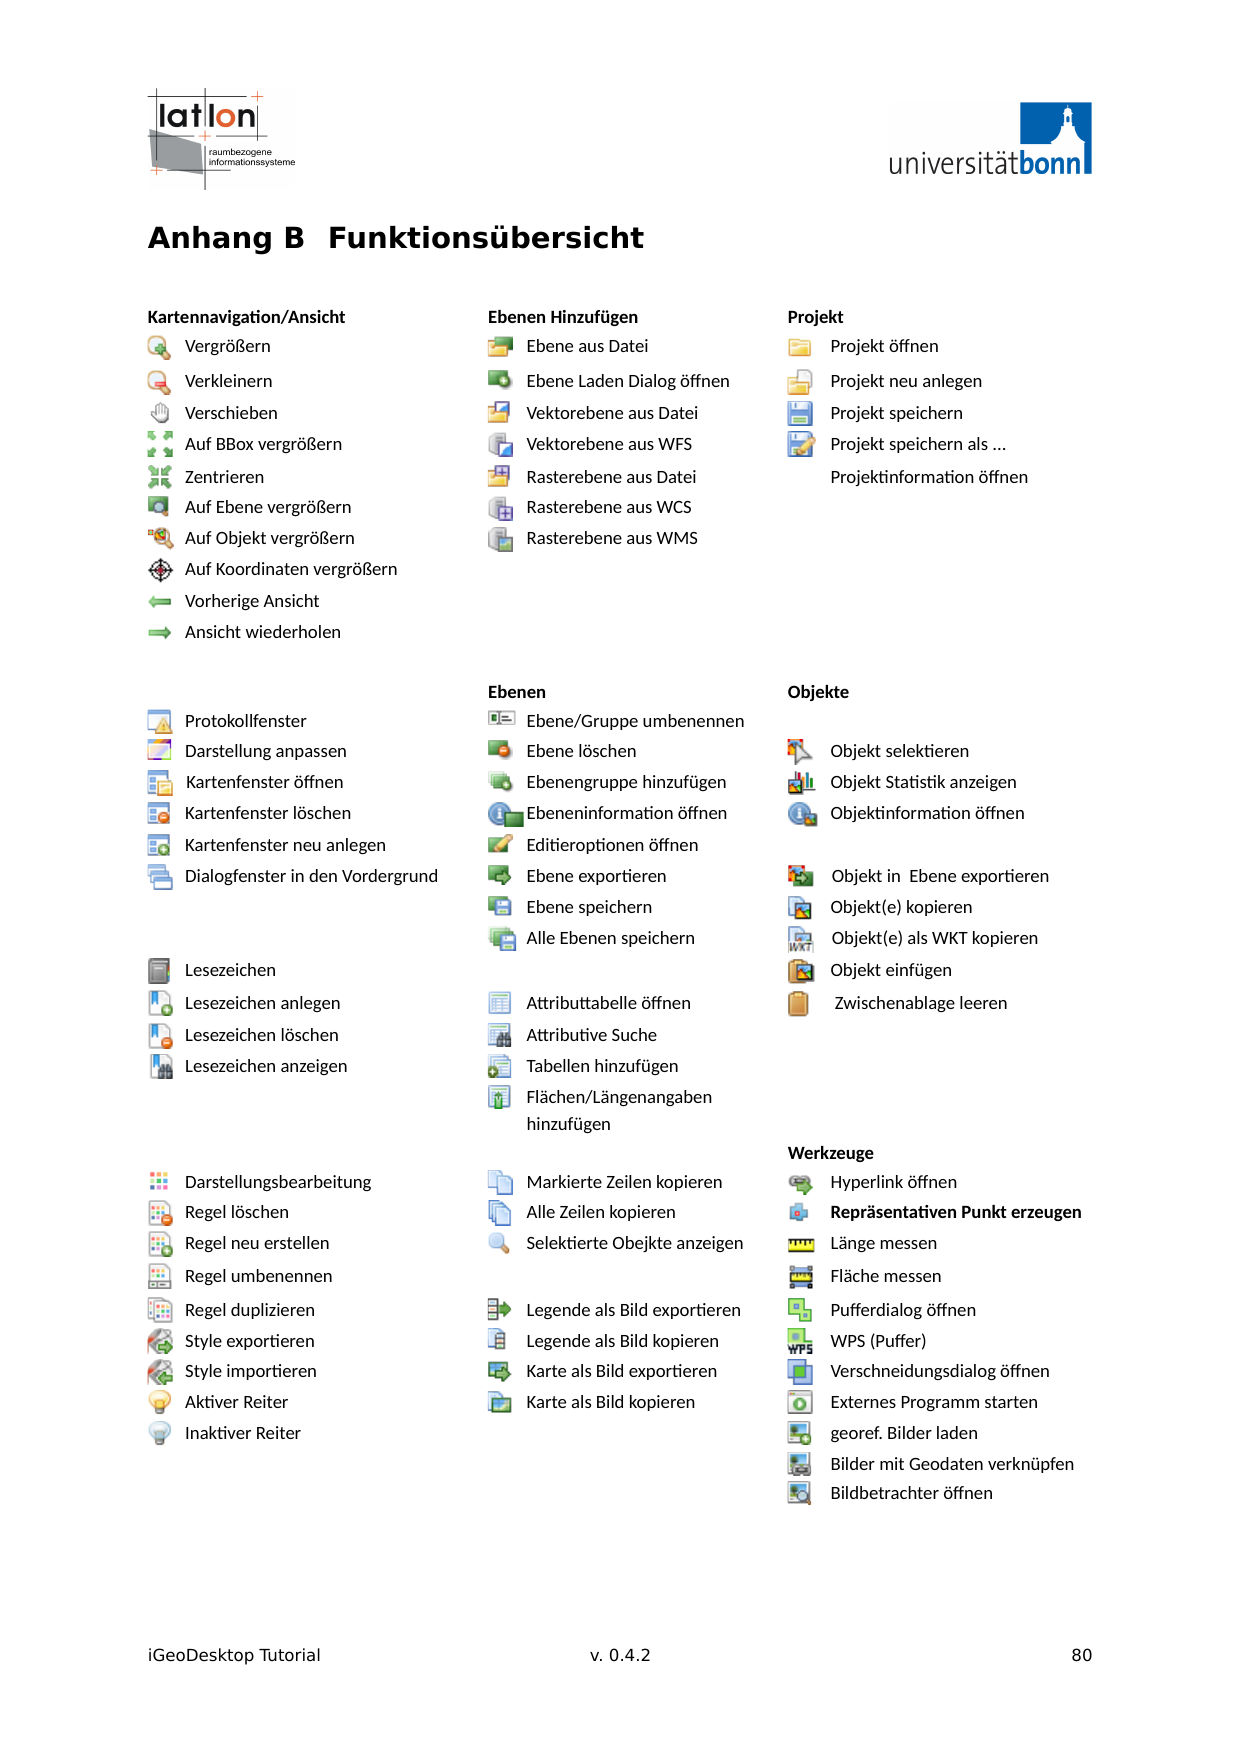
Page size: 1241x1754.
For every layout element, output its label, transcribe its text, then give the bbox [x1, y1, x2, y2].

picture [147, 833, 173, 859]
table_cell [777, 366, 788, 398]
table_cell [488, 1388, 526, 1418]
table_cell Flächen/Längenangaben hinzufügen [526, 1082, 777, 1138]
table_cell [788, 462, 830, 493]
table_cell [488, 1295, 526, 1326]
picture [487, 334, 513, 360]
table_cell [777, 1479, 788, 1508]
table_cell [526, 1449, 777, 1478]
table_cell [488, 1261, 526, 1295]
table_cell [148, 892, 185, 923]
table_cell Hyperlink öffnen [830, 1167, 1089, 1198]
table_cell [488, 956, 526, 988]
table_cell [830, 831, 1089, 861]
table_cell [788, 1357, 830, 1387]
table_cell Auf Objekt vergrößern [185, 524, 477, 554]
table_cell [777, 398, 788, 429]
table_cell [777, 892, 788, 923]
table_cell [488, 493, 526, 523]
table_cell [185, 1508, 477, 1536]
table_cell [148, 706, 185, 737]
table_cell [477, 429, 488, 462]
table_cell [148, 493, 185, 523]
table_cell [526, 649, 777, 677]
table_cell [148, 366, 185, 398]
table_cell [830, 524, 1089, 554]
table_cell Ebene speichern [526, 892, 777, 923]
picture [147, 620, 173, 646]
table_cell georef. Bilder laden [830, 1418, 1089, 1449]
table_cell Projektinformation öffnen [830, 462, 1089, 493]
table_cell [488, 1020, 526, 1051]
table_cell [788, 366, 830, 398]
table_cell [148, 956, 185, 988]
table_cell [488, 554, 526, 587]
table_cell [477, 493, 488, 523]
table_cell [777, 988, 788, 1020]
table_cell [777, 1536, 788, 1565]
table_cell Regel neu erstellen [185, 1229, 477, 1261]
table_cell [788, 649, 830, 677]
table_cell [477, 1082, 488, 1138]
table_cell [488, 618, 526, 648]
table_cell [148, 1295, 185, 1326]
picture [147, 864, 173, 890]
table_header Kartennavigation/Ansicht [148, 303, 477, 332]
table_cell [788, 524, 830, 554]
table_cell WPS (Puffer) [830, 1326, 1089, 1357]
table_cell [788, 1167, 830, 1198]
table_cell Verschieben [185, 398, 477, 429]
table_cell Ebenengruppe hinzufügen [526, 768, 777, 798]
table_cell [148, 1326, 185, 1357]
table_cell [477, 462, 488, 493]
picture [147, 1170, 173, 1195]
table_cell [777, 1082, 788, 1138]
table_cell [526, 1508, 777, 1536]
table_cell [777, 861, 788, 892]
table_cell [788, 587, 830, 618]
table_cell Auf Koordinaten vergrößern [185, 554, 477, 587]
table_cell [830, 1051, 1089, 1082]
table_cell Alle Ebenen speichern [526, 923, 777, 956]
table_cell [777, 1326, 788, 1357]
picture [147, 334, 173, 360]
table_cell [148, 1261, 185, 1295]
table_cell [488, 923, 526, 956]
table_cell [488, 1082, 526, 1138]
picture [787, 739, 813, 765]
table_cell [185, 677, 477, 706]
table_cell [148, 1051, 185, 1082]
table_cell [526, 554, 777, 587]
table_cell Objekt in Ebene exportieren [830, 861, 1089, 892]
table_cell [477, 524, 488, 554]
table_cell [777, 649, 788, 677]
table_cell Objekt einfügen [830, 956, 1089, 988]
picture [487, 1359, 513, 1385]
table_cell Bilder mit Geodaten verknüpfen [830, 1449, 1089, 1478]
table_cell Rasterebene aus WCS [526, 493, 777, 523]
table_cell [777, 706, 788, 737]
table_cell [148, 398, 185, 429]
table_cell [477, 587, 488, 618]
table_cell [788, 618, 830, 648]
table_cell [777, 768, 788, 798]
table_cell Karte als Bild exportieren [526, 1357, 777, 1387]
picture [787, 1263, 816, 1292]
table_cell [488, 1138, 526, 1167]
picture [487, 1297, 512, 1322]
table_cell [830, 618, 1089, 648]
picture [147, 589, 173, 615]
table_cell Attributtabelle öffnen [526, 988, 777, 1020]
table_cell Zwischenablage leeren [830, 988, 1089, 1020]
table_cell [477, 332, 488, 366]
table_cell [788, 1020, 830, 1051]
table_cell [777, 1418, 788, 1449]
table_cell [477, 677, 488, 706]
table_cell Ebene/Gruppe umbenennen [526, 706, 777, 737]
table_cell [788, 1082, 830, 1138]
table_cell Dialogfenster in den Vordergrund [185, 861, 477, 892]
table_cell Objekt(e) kopieren [830, 892, 1089, 923]
table_cell [777, 1508, 788, 1536]
table_cell [477, 956, 488, 988]
table_cell Objekt Statistik anzeigen [830, 768, 1089, 798]
table_cell [477, 618, 488, 648]
picture [787, 1328, 813, 1354]
table_cell [488, 1479, 526, 1508]
picture [147, 1328, 173, 1354]
table_cell [788, 1388, 830, 1418]
picture [487, 1328, 507, 1351]
table_cell [830, 587, 1089, 618]
table_cell Aktiver Reiter [185, 1388, 477, 1418]
table_cell [185, 649, 477, 677]
table_cell [148, 988, 185, 1020]
table_cell Legende als Bild kopieren [526, 1326, 777, 1357]
table_cell Vektorebene aus WFS [526, 429, 777, 462]
table_cell [777, 1357, 788, 1387]
table_cell [477, 1051, 488, 1082]
table_cell Objektinformation öffnen [830, 798, 1089, 831]
table_cell [488, 1051, 526, 1082]
picture [147, 1421, 173, 1447]
table_cell Alle Zeilen kopieren [526, 1198, 777, 1229]
table_cell Ebeneninformation öffnen [526, 798, 777, 831]
table_cell [488, 1536, 526, 1565]
table_cell [788, 1449, 830, 1478]
table_cell Legende als Bild exportieren [526, 1295, 777, 1326]
table_cell [788, 1508, 830, 1536]
table_cell [148, 1388, 185, 1418]
table_cell [777, 1295, 788, 1326]
picture [487, 1054, 512, 1078]
table_cell [148, 649, 185, 677]
table_cell Darstellungsbearbeitung [185, 1167, 477, 1198]
subtitle Funktionsübersicht [148, 221, 1092, 296]
table_cell Editieroptionen öffnen [526, 831, 777, 861]
table_cell [777, 554, 788, 587]
table_cell [788, 1261, 830, 1295]
table_cell [148, 861, 185, 892]
table_cell [788, 706, 830, 737]
table_cell [488, 429, 526, 462]
table_cell Vektorebene aus Datei [526, 398, 777, 429]
picture [787, 864, 815, 888]
table_cell [477, 831, 488, 861]
table_header Ebenen Hinzufügen [488, 303, 777, 332]
table_cell Inaktiver Reiter [185, 1418, 477, 1449]
table_cell Markierte Zeilen kopieren [526, 1167, 777, 1198]
table_cell [148, 1479, 185, 1508]
picture [487, 526, 513, 552]
table_cell [488, 1229, 526, 1261]
picture [487, 895, 513, 917]
table_cell [488, 1357, 526, 1387]
table_cell [488, 1326, 526, 1357]
table_cell [185, 1536, 477, 1565]
table_cell [830, 1508, 1089, 1536]
table_cell [477, 706, 488, 737]
table_cell [488, 798, 526, 831]
picture [147, 495, 170, 518]
table_cell [185, 892, 477, 923]
table_cell Style importieren [185, 1357, 477, 1387]
picture [787, 1200, 813, 1226]
table_cell [148, 462, 185, 493]
table_cell [488, 587, 526, 618]
table_cell [788, 988, 830, 1020]
table_cell [477, 1508, 488, 1536]
table_cell Länge messen [830, 1229, 1089, 1261]
table_cell Ansicht wiederholen [185, 618, 477, 648]
picture [147, 526, 175, 551]
table_cell [488, 366, 526, 398]
table_cell Zentrieren [185, 462, 477, 493]
picture [787, 334, 813, 360]
picture [487, 770, 515, 795]
picture [147, 464, 173, 490]
table_header [777, 303, 788, 332]
picture [787, 958, 816, 985]
table_cell [148, 332, 185, 366]
picture [147, 1231, 173, 1257]
picture [147, 990, 173, 1016]
table_cell Auf Ebene vergrößern [185, 493, 477, 523]
table_cell [488, 831, 526, 861]
table_cell Verschneidungsdialog öffnen [830, 1357, 1089, 1387]
table_cell [777, 1167, 788, 1198]
picture [787, 431, 816, 457]
table_header Projekt [788, 303, 1089, 332]
picture [487, 708, 517, 728]
table_cell [148, 1449, 185, 1478]
picture [787, 895, 813, 921]
table_cell [185, 1138, 477, 1167]
table_cell [477, 1198, 488, 1229]
table_cell [477, 1536, 488, 1565]
table_cell [488, 1418, 526, 1449]
picture [487, 801, 524, 827]
table_cell Objekt(e) als WKT kopieren [830, 923, 1089, 956]
picture [787, 1359, 813, 1385]
picture [487, 1200, 513, 1226]
table_cell Vorherige Ansicht [185, 587, 477, 618]
table_cell [830, 1020, 1089, 1051]
table_cell [788, 798, 830, 831]
table_cell [788, 737, 830, 768]
picture [487, 431, 513, 457]
table_cell [148, 1357, 185, 1387]
picture [147, 1359, 173, 1385]
picture [487, 401, 513, 426]
table_cell Rasterebene aus WMS [526, 524, 777, 554]
picture [487, 1170, 513, 1195]
picture [787, 926, 815, 953]
table_cell [777, 332, 788, 366]
table_cell [777, 493, 788, 523]
table_cell Objekt selektieren [830, 737, 1089, 768]
table_cell [477, 1357, 488, 1387]
picture [147, 369, 173, 395]
table_cell [830, 1082, 1089, 1138]
table_cell [488, 1449, 526, 1478]
table_cell Attributive Suche [526, 1020, 777, 1051]
table_cell Kartenfenster neu anlegen [185, 831, 477, 861]
table_cell [477, 366, 488, 398]
picture [147, 88, 295, 190]
table_cell Projekt öffnen [830, 332, 1089, 366]
table_cell Objekte [788, 677, 1089, 706]
table_cell Lesezeichen löschen [185, 1020, 477, 1051]
table_cell Lesezeichen anzeigen [185, 1051, 477, 1082]
table_cell [477, 1261, 488, 1295]
table_cell Projekt neu anlegen [830, 366, 1089, 398]
table_cell [777, 956, 788, 988]
table_cell [777, 462, 788, 493]
table_cell Style exportieren [185, 1326, 477, 1357]
table_cell [477, 1138, 488, 1167]
table_cell [777, 737, 788, 768]
table_cell [477, 398, 488, 429]
picture [147, 739, 172, 760]
table_cell [148, 1082, 185, 1138]
table_cell Selektierte Obejkte anzeigen [526, 1229, 777, 1261]
table_cell [788, 831, 830, 861]
table_cell Ebene Laden Dialog öffnen [526, 366, 777, 398]
table_cell [830, 1536, 1089, 1565]
table_cell [788, 554, 830, 587]
table_cell Lesezeichen anlegen [185, 988, 477, 1020]
table_cell Pufferdialog öffnen [830, 1295, 1089, 1326]
picture [147, 431, 173, 457]
table_cell [488, 332, 526, 366]
table_cell [477, 861, 488, 892]
table_cell [488, 649, 526, 677]
table_cell Ebenen [488, 677, 777, 706]
table_cell [788, 923, 830, 956]
table_cell [148, 554, 185, 587]
table_cell [777, 677, 788, 706]
picture [787, 1170, 813, 1195]
table_cell [777, 1051, 788, 1082]
picture [487, 369, 513, 390]
picture [487, 464, 513, 490]
table_cell Ebene aus Datei [526, 332, 777, 366]
picture [487, 833, 513, 854]
table_cell [148, 429, 185, 462]
table_cell Projekt speichern als ... [830, 429, 1089, 462]
picture [787, 401, 813, 426]
table_cell [777, 618, 788, 648]
table_cell [148, 1508, 185, 1536]
table_cell [148, 618, 185, 648]
picture [787, 801, 819, 828]
picture [487, 1023, 512, 1047]
picture [487, 1390, 513, 1416]
table_cell [788, 1479, 830, 1508]
picture [147, 1023, 173, 1049]
table_cell [777, 1449, 788, 1478]
picture [487, 990, 513, 1016]
table_cell [148, 768, 185, 798]
table_cell [488, 988, 526, 1020]
table_cell [477, 737, 488, 768]
table_cell Lesezeichen [185, 956, 477, 988]
table_cell [777, 1138, 788, 1167]
picture [787, 369, 813, 395]
table_cell Ebene exportieren [526, 861, 777, 892]
picture [147, 958, 173, 984]
table_cell [148, 1020, 185, 1051]
table_cell [777, 798, 788, 831]
table_cell [488, 1167, 526, 1198]
picture [487, 495, 513, 521]
table_cell Darstellung anpassen [185, 737, 477, 768]
table_cell [488, 462, 526, 493]
table_cell [488, 1198, 526, 1229]
table_cell [788, 768, 830, 798]
table_cell [148, 737, 185, 768]
table_cell Rasterebene aus Datei [526, 462, 777, 493]
table_cell [148, 677, 185, 706]
table_cell Regel duplizieren [185, 1295, 477, 1326]
table_cell [477, 1229, 488, 1261]
picture [147, 1263, 173, 1289]
picture [147, 1297, 173, 1323]
table_cell [148, 1167, 185, 1198]
table_cell Regel löschen [185, 1198, 477, 1229]
picture [147, 1390, 173, 1416]
table_cell Externes Programm starten [830, 1388, 1089, 1418]
table_cell [788, 1198, 830, 1229]
table_cell [788, 892, 830, 923]
table_cell Kartenfenster löschen [185, 798, 477, 831]
picture [487, 1231, 513, 1257]
table_cell [788, 956, 830, 988]
table_cell [185, 1479, 477, 1508]
table_cell [788, 1536, 830, 1565]
table_cell Bildbetrachter öffnen [830, 1479, 1089, 1508]
picture [487, 926, 517, 951]
picture [147, 1200, 173, 1226]
picture [487, 864, 512, 885]
table_cell [788, 1326, 830, 1357]
table_cell [777, 1229, 788, 1261]
picture [487, 739, 513, 760]
table_cell [488, 706, 526, 737]
table_cell [185, 1449, 477, 1478]
picture [787, 1231, 816, 1259]
table_cell Vergrößern [185, 332, 477, 366]
table_cell [830, 493, 1089, 523]
table_cell Kartenfenster öffnen [185, 768, 477, 798]
picture [787, 1390, 813, 1414]
table_header [477, 303, 488, 332]
table_cell [777, 524, 788, 554]
table_cell [526, 1418, 777, 1449]
table_cell [788, 332, 830, 366]
table_cell Verkleinern [185, 366, 477, 398]
table_cell [477, 923, 488, 956]
table_cell [477, 554, 488, 587]
table_cell [488, 737, 526, 768]
table_cell [777, 1261, 788, 1295]
table_cell [526, 1536, 777, 1565]
picture [787, 1452, 812, 1476]
table_cell [148, 587, 185, 618]
table_cell [477, 798, 488, 831]
table_cell [477, 1167, 488, 1198]
table_cell [788, 398, 830, 429]
table_cell [148, 1198, 185, 1229]
table_cell [777, 923, 788, 956]
table_cell [148, 923, 185, 956]
table_cell Fläche messen [830, 1261, 1089, 1295]
table_cell [777, 1388, 788, 1418]
table_cell [777, 1020, 788, 1051]
picture [787, 1297, 813, 1323]
table_cell [488, 768, 526, 798]
table_cell [148, 1536, 185, 1565]
picture [787, 990, 810, 1018]
picture [487, 1085, 512, 1109]
table_cell [477, 1449, 488, 1478]
picture [147, 1054, 173, 1079]
table_cell [148, 798, 185, 831]
table_cell [788, 1051, 830, 1082]
picture [889, 102, 1093, 174]
table_cell [777, 1198, 788, 1229]
table_cell Karte als Bild kopieren [526, 1388, 777, 1418]
table_cell [148, 1229, 185, 1261]
table_cell [488, 1508, 526, 1536]
table_cell [477, 1388, 488, 1418]
table_cell [477, 1479, 488, 1508]
table_cell [477, 1020, 488, 1051]
table_cell Tabellen hinzufügen [526, 1051, 777, 1082]
table_cell [788, 493, 830, 523]
picture [147, 401, 173, 426]
table_cell Repräsentativen Punkt erzeugen [830, 1198, 1089, 1229]
table_cell Protokollfenster [185, 706, 477, 737]
table_cell Regel umbenennen [185, 1261, 477, 1295]
picture [787, 1421, 812, 1445]
table_cell [148, 524, 185, 554]
table_cell [526, 956, 777, 988]
table_cell [488, 398, 526, 429]
picture [787, 770, 817, 796]
table_cell [830, 554, 1089, 587]
table_cell [477, 1326, 488, 1357]
picture [147, 708, 173, 734]
picture [147, 770, 173, 796]
table_cell [526, 1138, 777, 1167]
table_cell [477, 892, 488, 923]
table_cell [526, 1479, 777, 1508]
table_cell [788, 1295, 830, 1326]
table_cell [830, 649, 1089, 677]
table_cell [526, 618, 777, 648]
table_cell [148, 1418, 185, 1449]
picture [147, 557, 175, 584]
picture [147, 801, 173, 827]
table_cell Werkzeuge [788, 1138, 1089, 1167]
picture [787, 1481, 812, 1505]
table_cell [830, 706, 1089, 737]
table_cell Auf BBox vergrößern [185, 429, 477, 462]
table_cell [488, 861, 526, 892]
table_cell [788, 429, 830, 462]
table_cell [477, 1295, 488, 1326]
table_cell [488, 524, 526, 554]
table_cell [526, 1261, 777, 1295]
table_cell [788, 861, 830, 892]
table_cell [185, 1082, 477, 1138]
table_cell [185, 923, 477, 956]
table_cell [477, 988, 488, 1020]
table_cell [477, 649, 488, 677]
table_cell [777, 831, 788, 861]
table_cell [477, 1418, 488, 1449]
table_cell [788, 1229, 830, 1261]
table_cell [777, 429, 788, 462]
table_cell [526, 587, 777, 618]
table_cell [148, 831, 185, 861]
table_cell [488, 892, 526, 923]
table_cell [788, 1418, 830, 1449]
table_cell [777, 587, 788, 618]
table_cell Ebene löschen [526, 737, 777, 768]
table_cell [148, 1138, 185, 1167]
table_cell [477, 768, 488, 798]
table_cell Projekt speichern [830, 398, 1089, 429]
